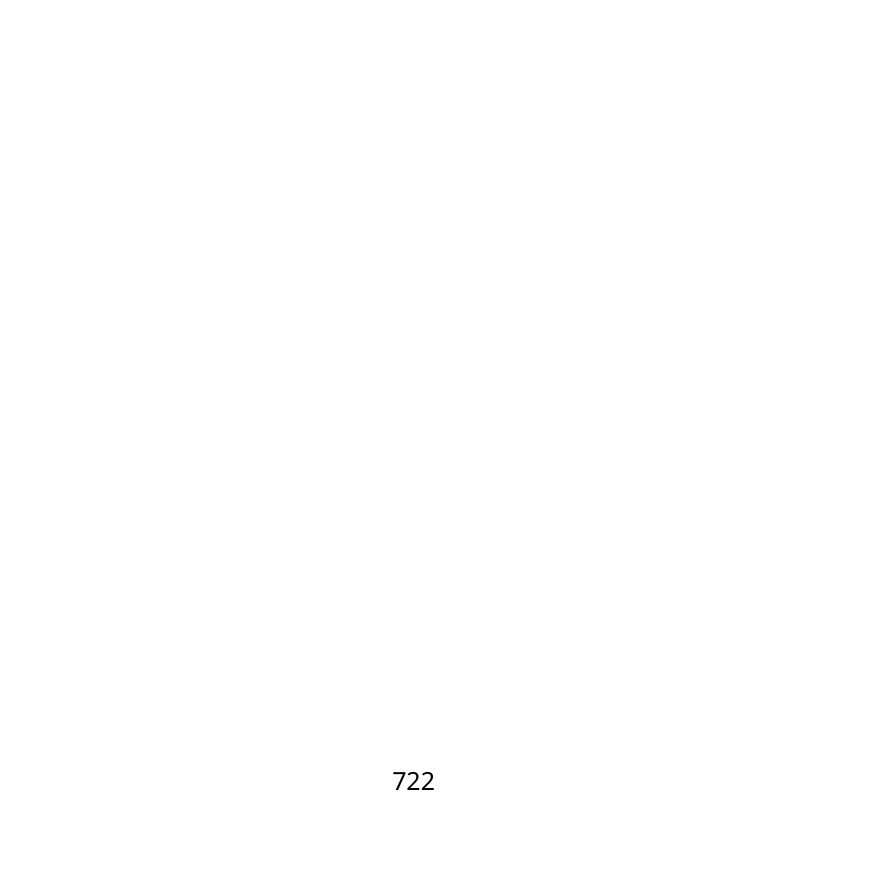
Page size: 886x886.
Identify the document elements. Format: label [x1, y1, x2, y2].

table_cell [413, 117, 768, 145]
table_cell [59, 117, 413, 145]
table_header [59, 89, 413, 117]
table_header [413, 89, 768, 117]
